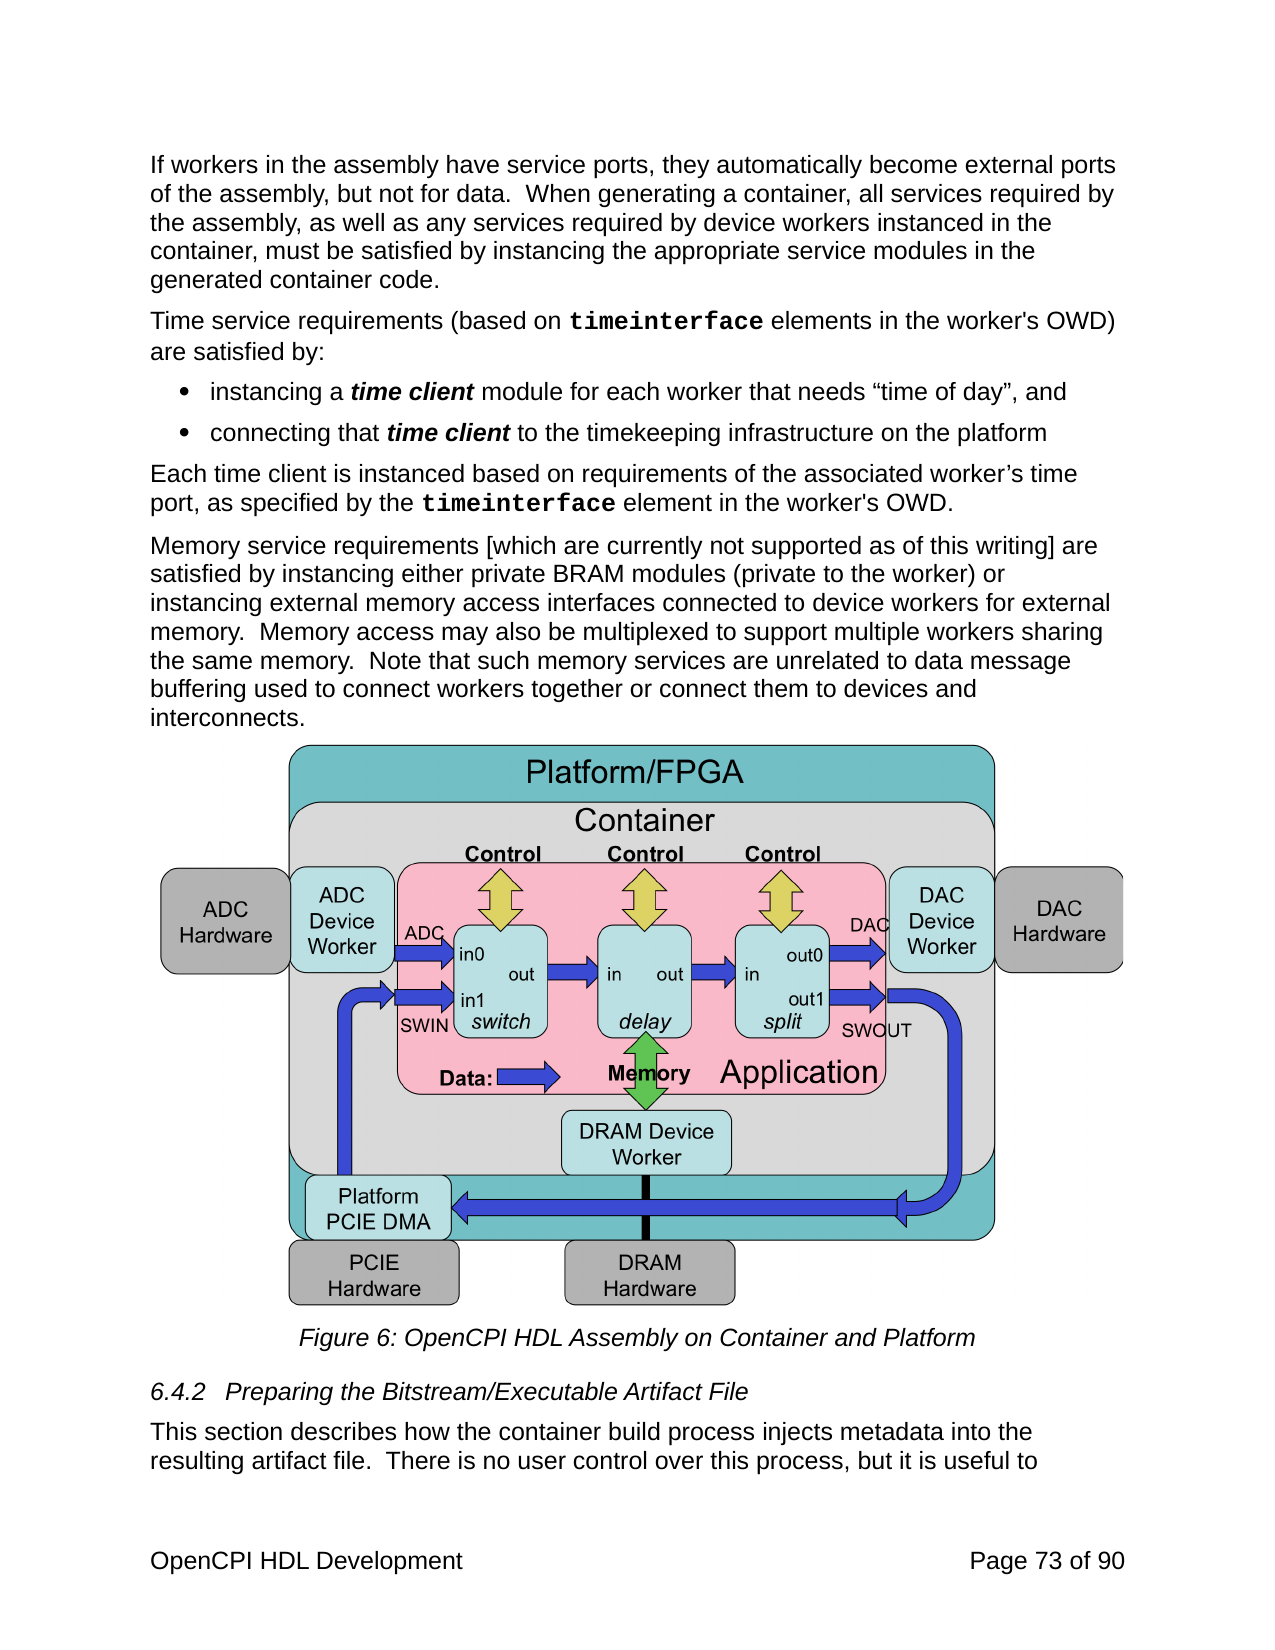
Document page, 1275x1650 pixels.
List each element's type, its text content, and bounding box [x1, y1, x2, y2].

text Time service requirements (based on timeinterface elements in the worker's OWD) are satisfied by: [150, 306, 1125, 365]
subtitle Preparing the Bitstream/Executable Artifact File [150, 1377, 1125, 1405]
text Each time client is instanced based on requirements of the associated worker’s time port, as specified by the timeinterface element in the worker's OWD. [150, 459, 1125, 519]
list instancing a time client module for each worker that needs “time of day”, and [180, 377, 1125, 406]
text Figure 6: OpenCPI HDL Assembly on Container and Platform [150, 1323, 1125, 1352]
text If workers in the assembly have service ports, they automatically become external ports of the assembly, but not for data. When generating a container, all services required by the assembly, as well as any services required by device workers instanced in the container, must be satisfied by instancing the appropriate service modules in the generated container code. [150, 150, 1125, 294]
text This section describes how the container build process injects metadata into the resulting artifact file. There is no user control over this process, but it is useful to [150, 1417, 1125, 1475]
list connecting that time client to the timekeeping infrastructure on the platform [180, 418, 1125, 447]
picture [151, 740, 1124, 1308]
text Memory service requirements [which are currently not supported as of this writing] are satisfied by instancing either private BRAM modules (private to the worker) or instancing external memory access interfaces connected to device workers for external memory. Memory access may also be multiplexed to support multiple workers sharing the same memory. Note that such memory services are unrelated to data message buffering used to connect workers together or connect them to devices and interconnects. [150, 531, 1125, 732]
